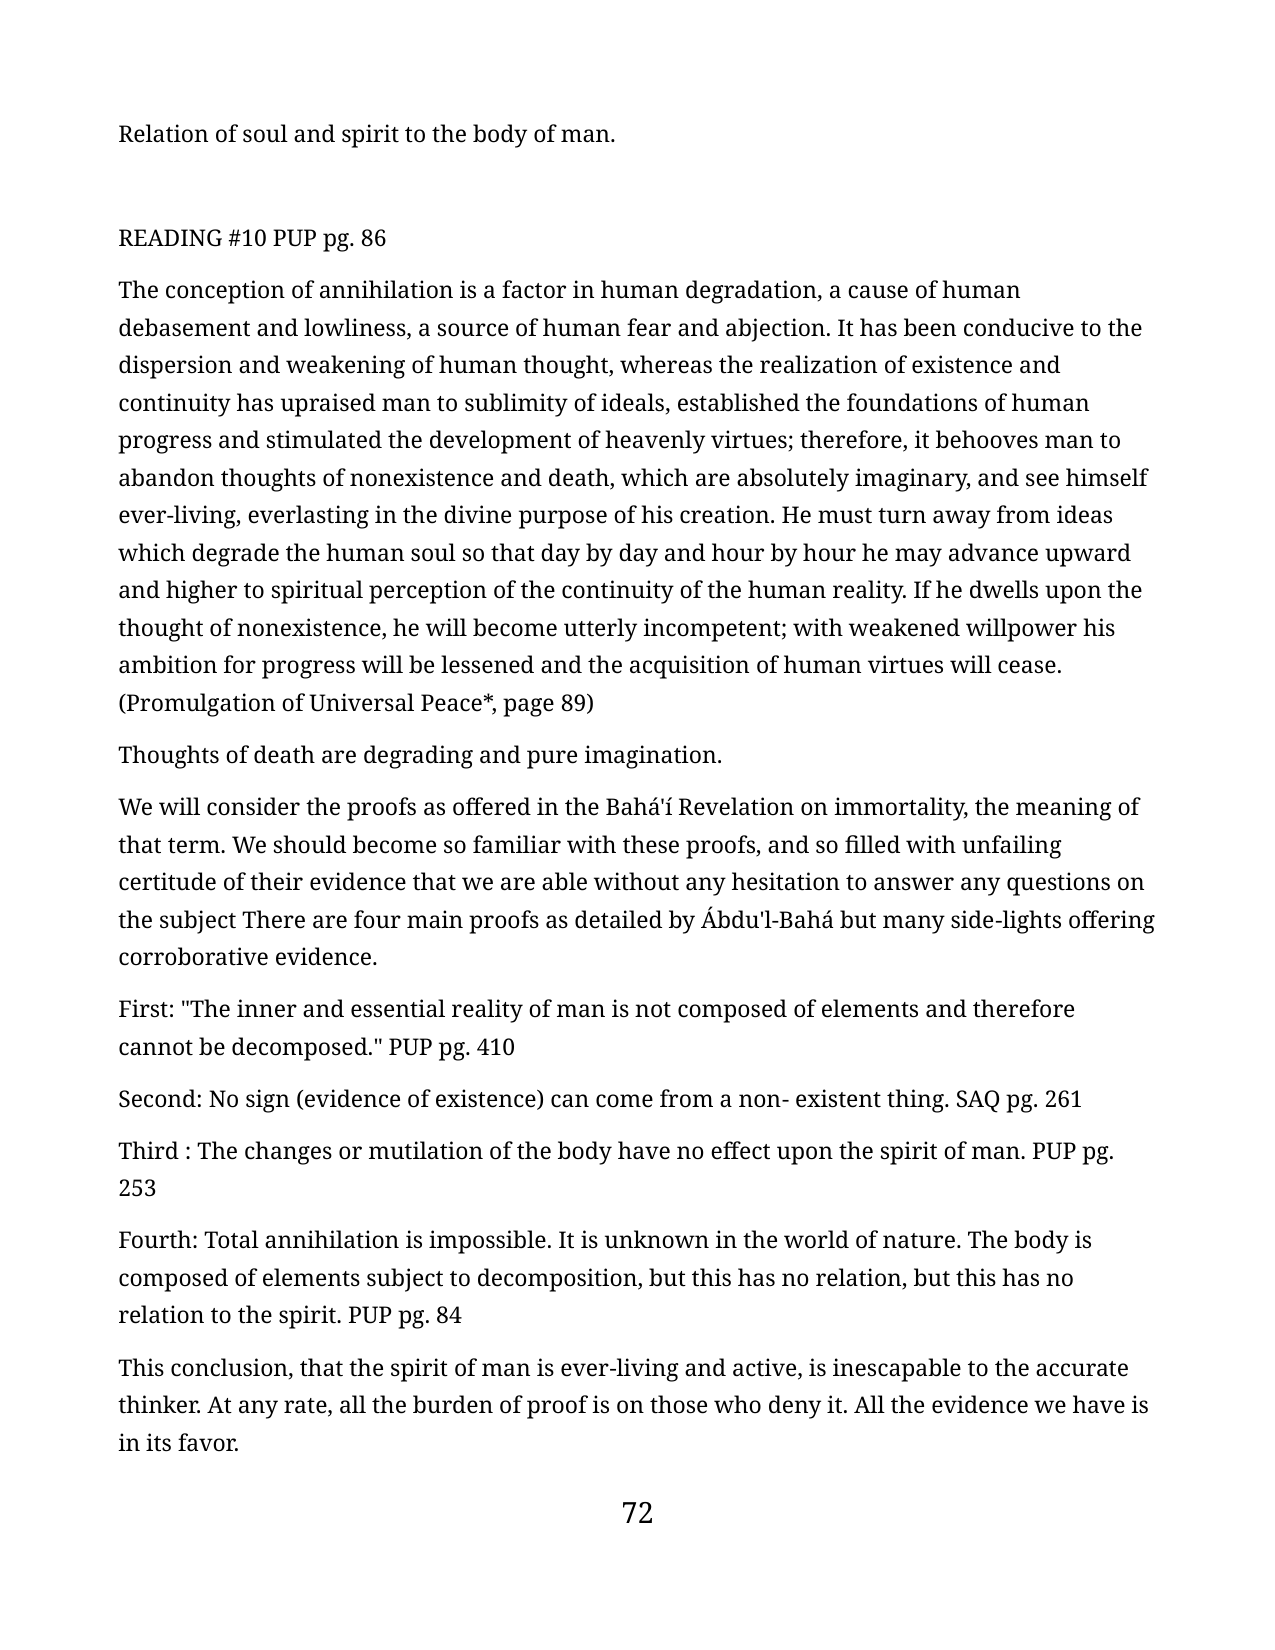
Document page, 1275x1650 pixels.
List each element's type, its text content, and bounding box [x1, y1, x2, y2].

text We will consider the proofs as offered in the Bahá'í Revelation on immortality, the meaning of that term. We should become so familiar with these proofs, and so filled with unfailing certitude of their evidence that we are able without any hesitation to answer any questions on the subject There are four main proofs as detailed by Ábdu'l-Bahá but many side‑lights offering corroborative evidence. [118, 791, 1157, 972]
text The conception of annihilation is a factor in human degradation, a cause of human debasement and lowliness, a source of human fear and abjection. It has been conducive to the dispersion and weakening of human thought, whereas the realization of existence and continuity has upraised man to sublimity of ideals, established the foundations of human progress and stimulated the development of heavenly virtues; therefore, it behooves man to abandon thoughts of nonexistence and death, which are absolutely imaginary, and see himself ever‑living, everlasting in the divine purpose of his creation. He must turn away from ideas which degrade the human soul so that day by day and hour by hour he may advance upward and higher to spiritual perception of the continuity of the human reality. If he dwells upon the thought of nonexistence, he will become utterly incompetent; with weakened willpower his ambition for progress will be lessened and the acquisition of human virtues will cease. (Promulgation of Universal Peace*, page 89) [118, 274, 1157, 718]
text Second: No sign (evidence of existence) can come from a non‑ existent thing. SAQ pg. 261 [118, 1083, 1157, 1114]
text READING #10 PUP pg. 86 [118, 222, 1157, 253]
text This conclusion, that the spirit of man is ever‑living and active, is inescapable to the accurate thinker. At any rate, all the burden of proof is on those who deny it. All the evidence we have is in its favor. [118, 1351, 1157, 1458]
text First: "The inner and essential reality of man is not composed of elements and therefore cannot be decomposed." PUP pg. 410 [118, 993, 1157, 1062]
text Third : The changes or mutilation of the body have no effect upon the spirit of man. PUP pg. 253 [118, 1135, 1157, 1203]
text Relation of soul and spirit to the body of man. [118, 118, 1157, 149]
text Fourth: Total annihilation is impossible. It is unknown in the world of nature. The body is composed of elements subject to decomposition, but this has no relation, but this has no relation to the spirit. PUP pg. 84 [118, 1224, 1157, 1331]
text Thoughts of death are degrading and pure imagination. [118, 739, 1157, 770]
